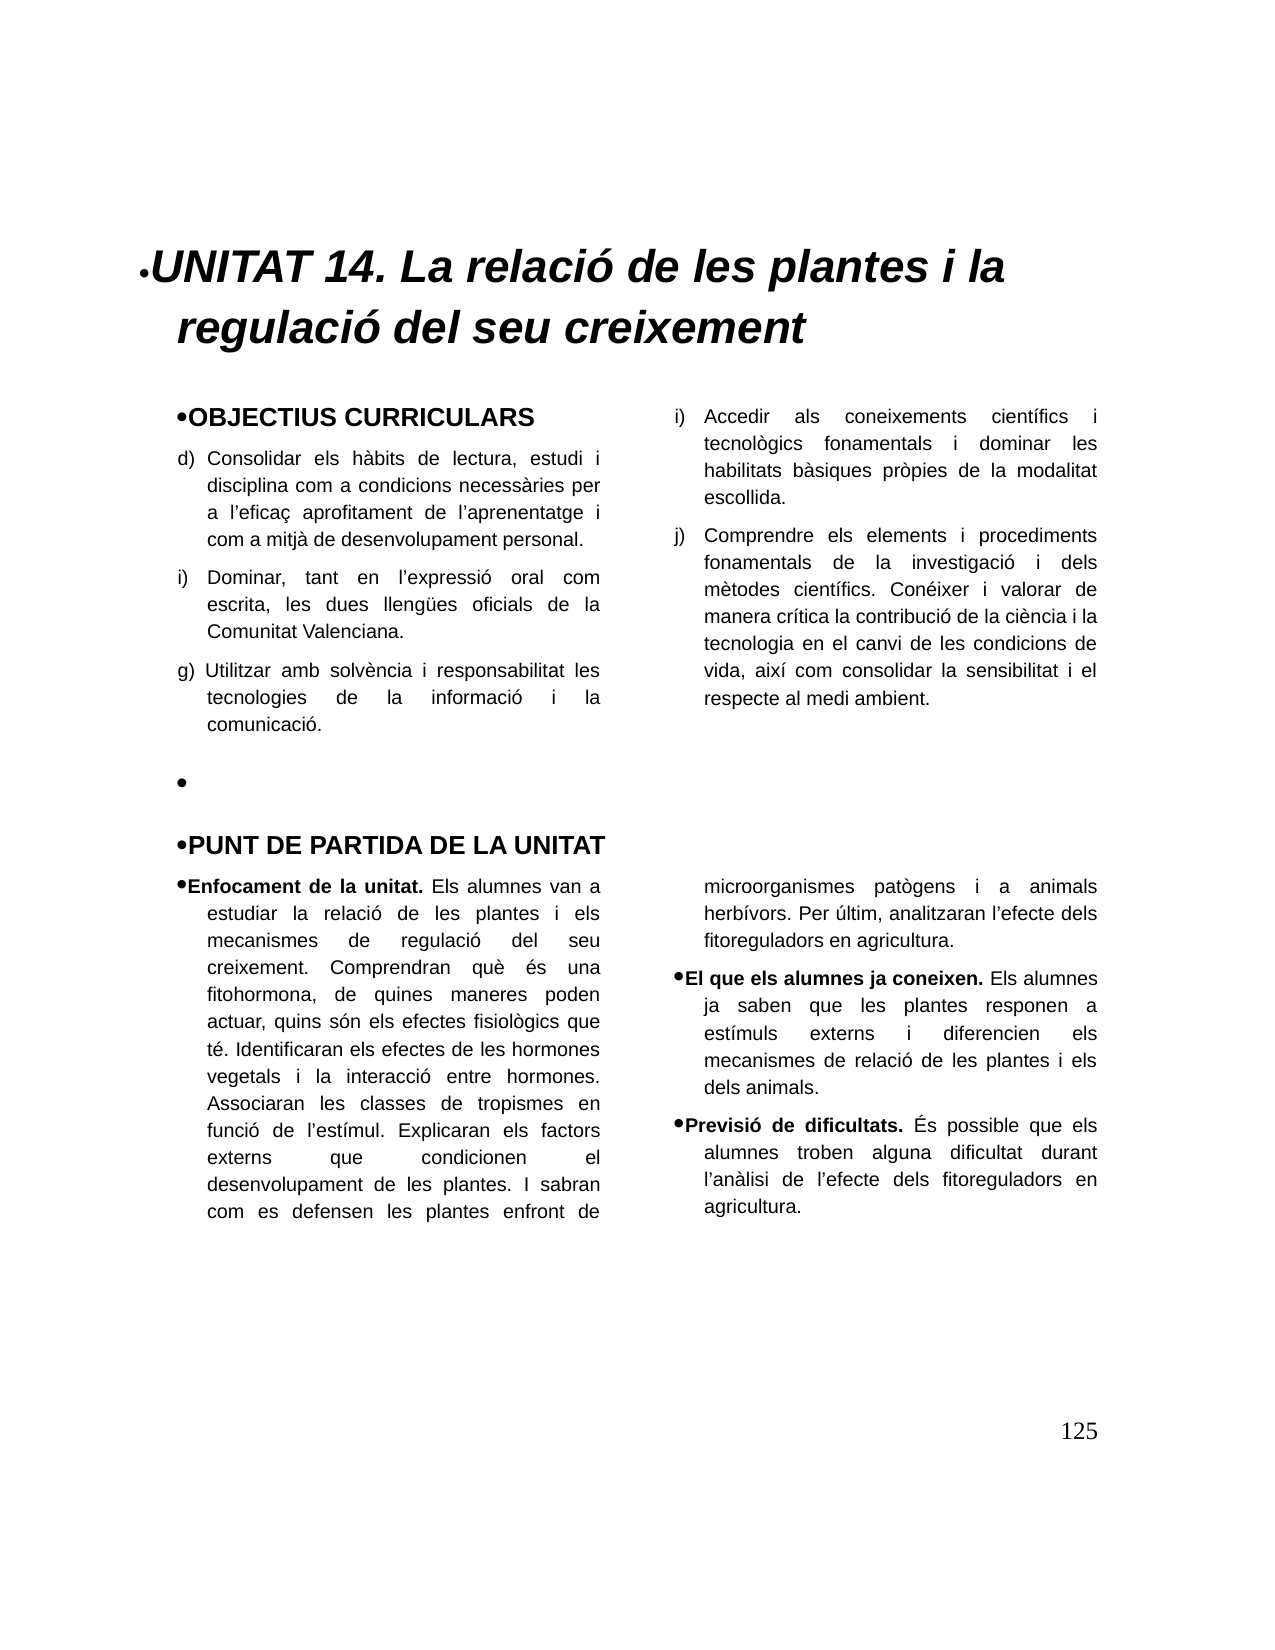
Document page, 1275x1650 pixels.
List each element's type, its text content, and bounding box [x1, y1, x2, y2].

list OBJECTIUS CURRICULARS [177, 401, 601, 433]
list microorganismes patògens i a animals herbívors. Per últim, analitzaran l’efecte dels fitoreguladors en agricultura. [674, 872, 1098, 953]
list Enfocament de la unitat. Els alumnes van a estudiar la relació de les plantes i els mecanismes de regulació del seu creixement. Comprendran què és una fitohormona, de quines maneres poden actuar, quins són els efectes fisiològics que té. Identificaran els efectes de les hormones vegetals i la interacció entre hormones. Associaran les classes de tropismes en funció de l’estímul. Explicaran els factors externs que condicionen el desenvolupament de les plantes. I sabran com es defensen les plantes enfront de [177, 872, 601, 1224]
text g) Utilitzar amb solvència i responsabilitat les tecnologies de la informació i la comunicació. [177, 655, 601, 737]
text i) Dominar, tant en l’expressió oral com escrita, les dues llengües oficials de la Comunitat Valenciana. [177, 563, 601, 644]
list El que els alumnes ja coneixen. Els alumnes ja saben que les plantes responen a estímuls externs i diferencien els mecanismes de relació de les plantes i els dels animals. [674, 964, 1098, 1099]
list UNITAT 14. La relació de les plantes i la regulació del seu creixement [140, 240, 1098, 353]
list Previsió de dificultats. És possible que els alumnes troben alguna dificultat durant l’anàlisi de l’efecte dels fitoreguladors en agricultura. [674, 1111, 1098, 1219]
list PUNT DE PARTIDA DE LA UNITAT [177, 829, 1098, 861]
text d) Consolidar els hàbits de lectura, estudi i disciplina com a condicions necessàries per a l’eficaç aprofitament de l’aprenentatge i com a mitjà de desenvolupament personal. [177, 444, 601, 552]
text j) Comprendre els elements i procediments fonamentals de la investigació i dels mètodes científics. Conéixer i valorar de manera crítica la contribució de la ciència i la tecnologia en el canvi de les condicions de vida, així com consolidar la sensibilitat i el respecte al medi ambient. [674, 521, 1098, 710]
text i) Accedir als coneixements científics i tecnològics fonamentals i dominar les habilitats bàsiques pròpies de la modalitat escollida. [674, 401, 1098, 510]
